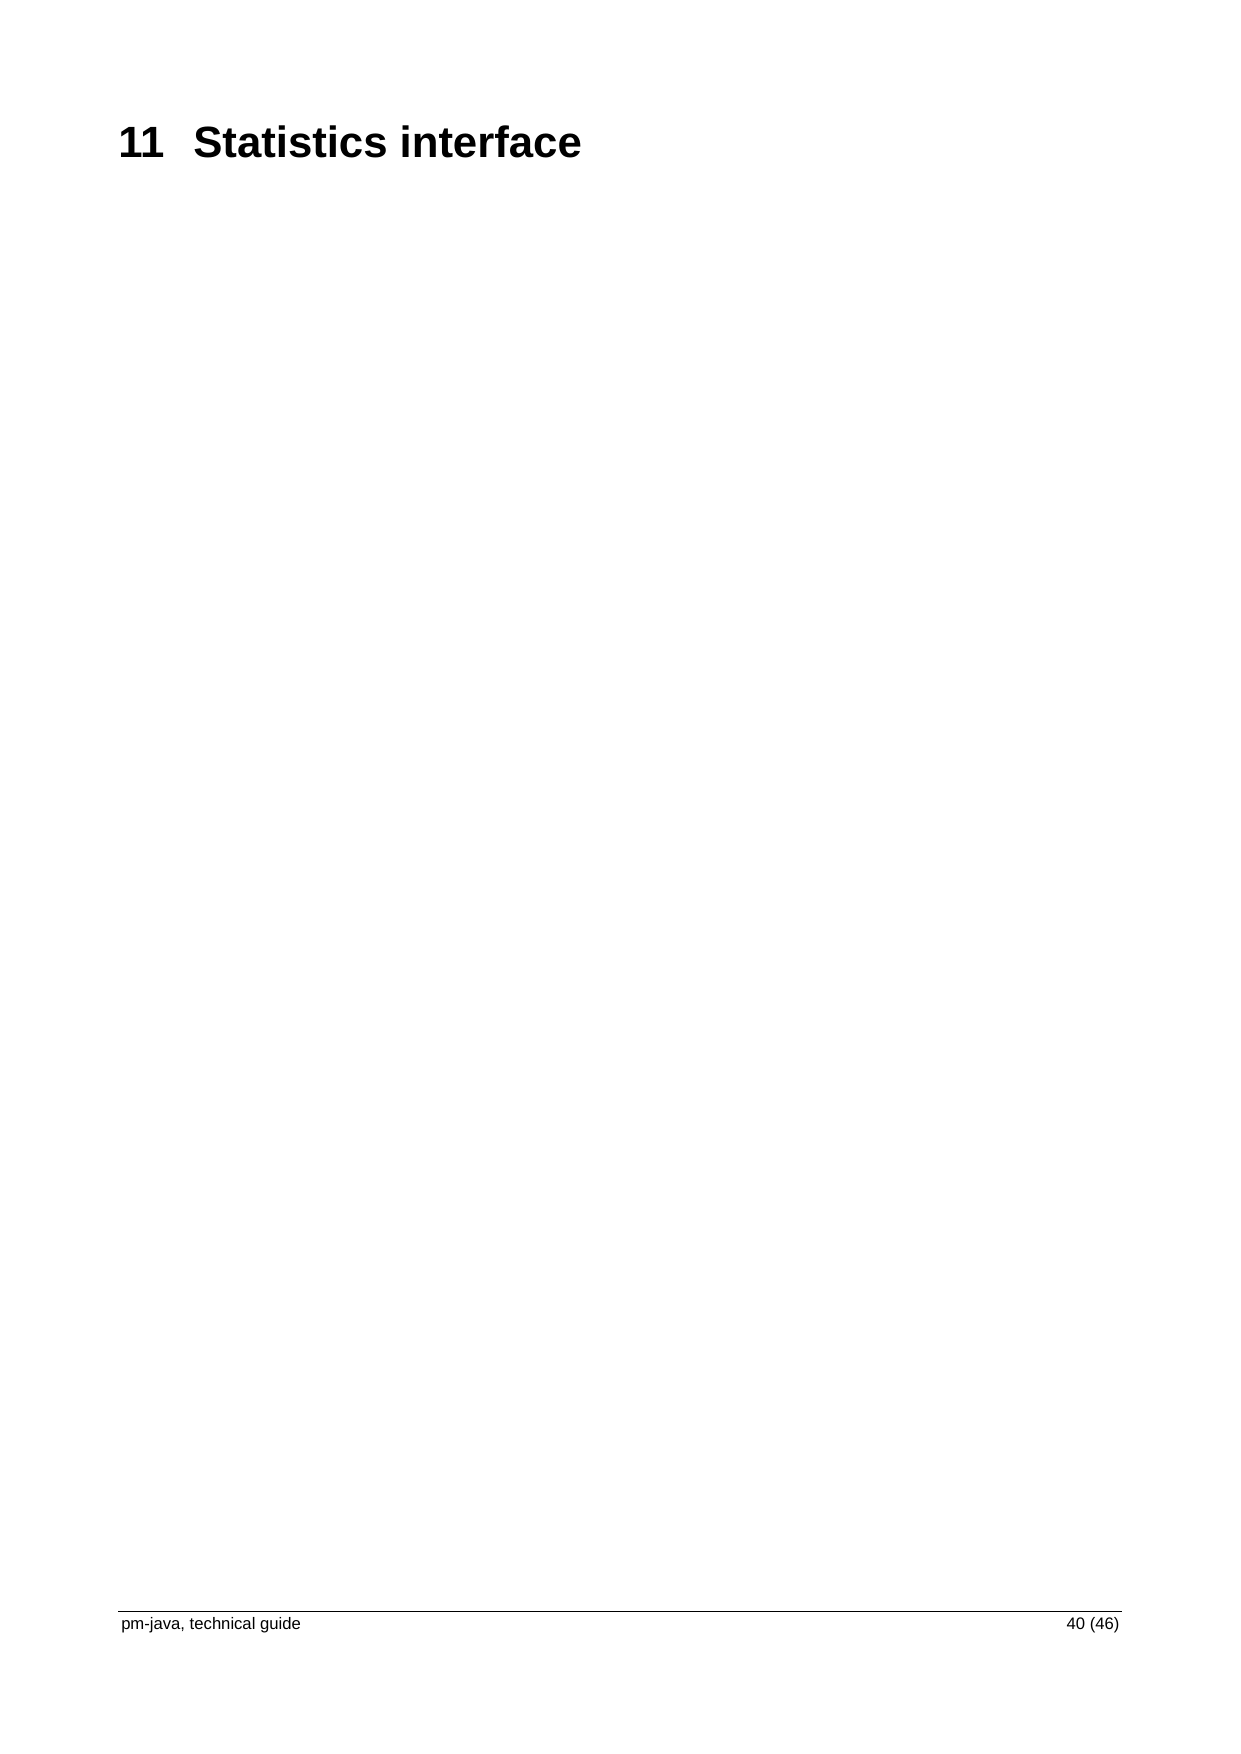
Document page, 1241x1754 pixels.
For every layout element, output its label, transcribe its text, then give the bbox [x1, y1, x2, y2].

subtitle Statistics interface [118, 118, 1122, 167]
